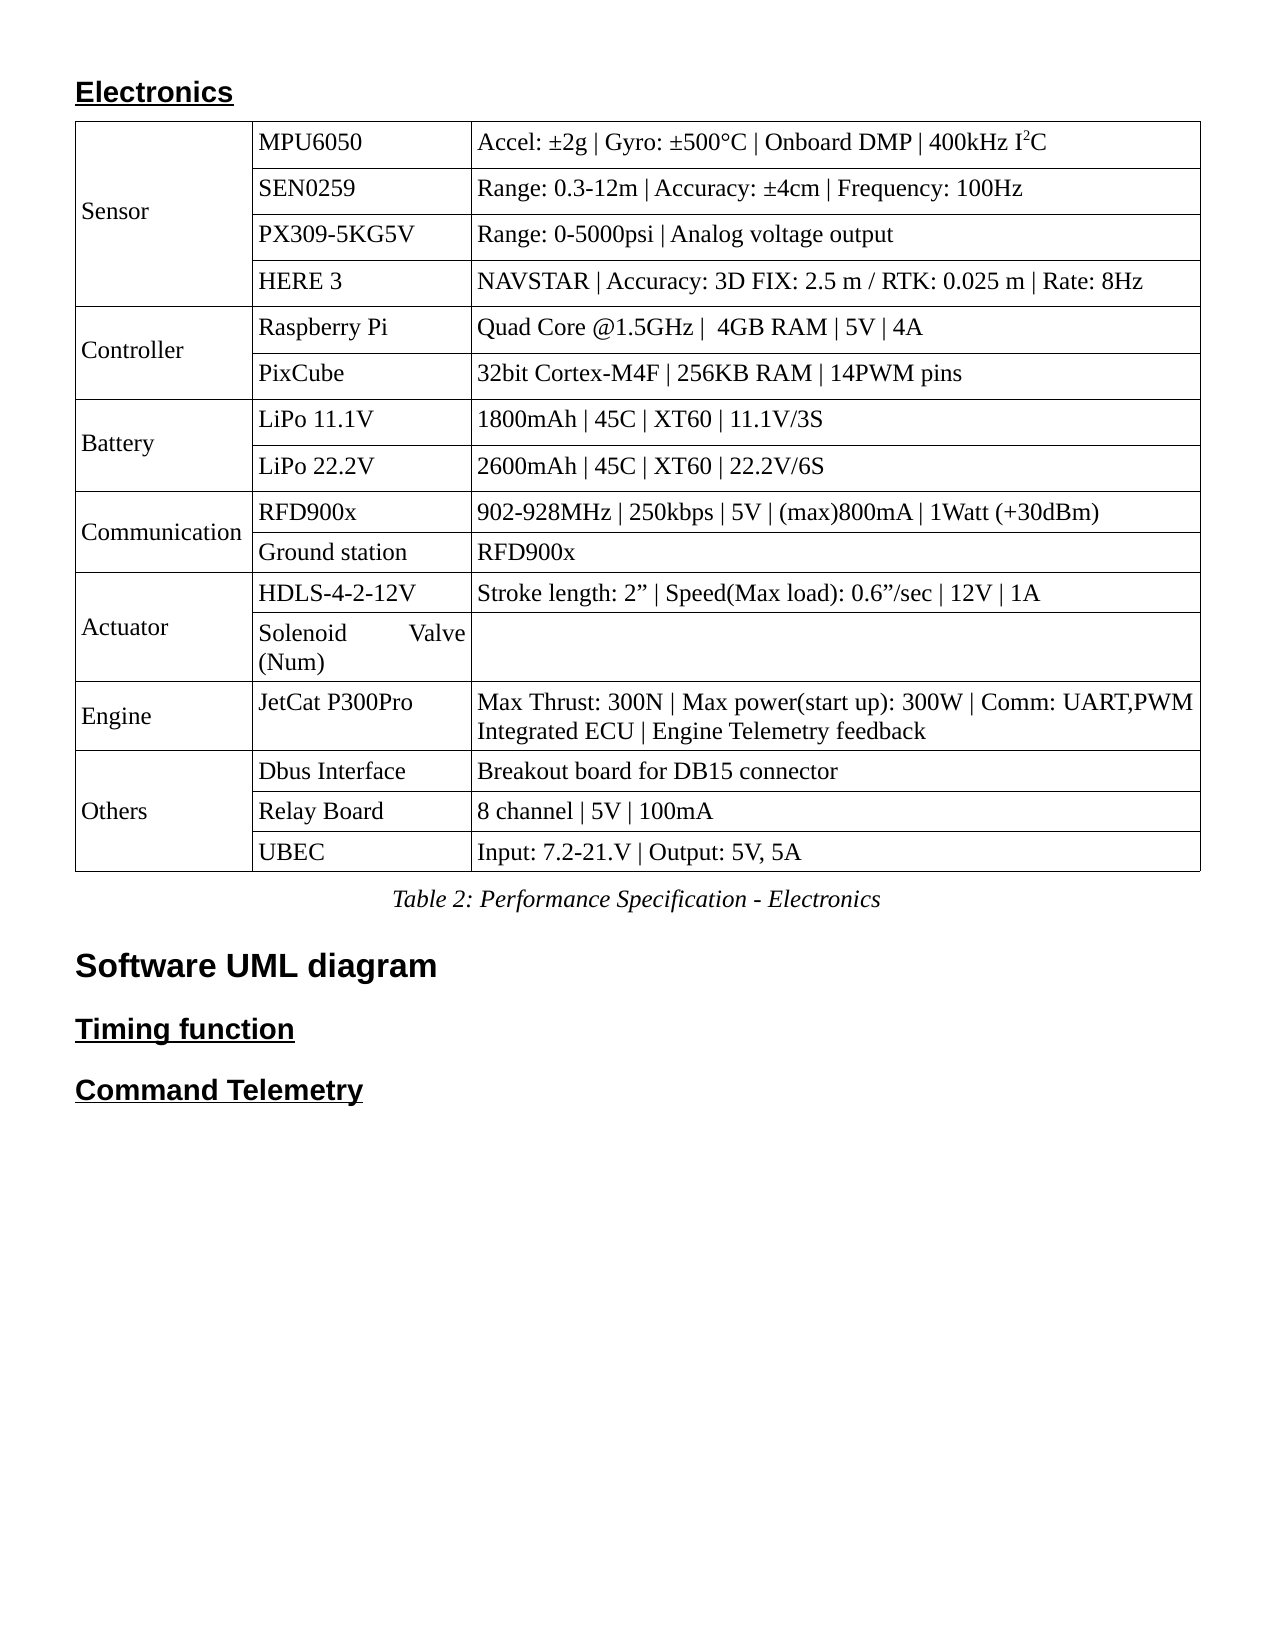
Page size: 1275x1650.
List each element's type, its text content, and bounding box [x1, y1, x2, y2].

table_cell 1800mAh | 45C | XT60 | 11.1V/3S [472, 400, 1200, 445]
table_cell Range: 0.3-12m | Accuracy: ±4cm | Frequency: 100Hz [472, 169, 1200, 214]
table_cell RFD900x [253, 492, 471, 532]
table_cell Solenoid Valve (Num) [253, 613, 471, 681]
subtitle Command Telemetry [75, 1072, 1200, 1106]
table_cell Quad Core @1.5GHz | 4GB RAM | 5V | 4A [472, 307, 1200, 352]
table_cell Communication [76, 492, 252, 572]
table_cell Dbus Interface [253, 751, 471, 791]
subtitle Electronics [75, 75, 1200, 109]
table_cell 8 channel | 5V | 100mA [472, 792, 1200, 831]
table_cell RFD900x [472, 533, 1200, 572]
table_cell Max Thrust: 300N | Max power(start up): 300W | Comm: UART,PWM Integrated ECU | Engine Telemetry feedback [472, 682, 1200, 750]
text Table 2: Performance Specification - Electronics [75, 884, 1200, 913]
subtitle Software UML diagram [75, 946, 1200, 984]
table_cell HDLS-4-2-12V [253, 573, 471, 612]
subtitle Timing function [75, 1012, 1200, 1045]
table_cell HERE 3 [253, 261, 471, 306]
table_cell Range: 0-5000psi | Analog voltage output [472, 215, 1200, 260]
table_cell PX309-5KG5V [253, 215, 471, 260]
table_cell Breakout board for DB15 connector [472, 751, 1200, 791]
table_cell Raspberry Pi [253, 307, 471, 352]
table_cell 902-928MHz | 250kbps | 5V | (max)800mA | 1Watt (+30dBm) [472, 492, 1200, 532]
table_cell Controller [76, 307, 252, 399]
table_header Sensor [76, 122, 252, 306]
table_cell SEN0259 [253, 169, 471, 214]
table_cell Others [76, 751, 252, 871]
table_cell UBEC [253, 832, 471, 871]
table_cell LiPo 11.1V [253, 400, 471, 445]
table_cell Relay Board [253, 792, 471, 831]
table_cell 32bit Cortex-M4F | 256KB RAM | 14PWM pins [472, 354, 1200, 399]
table_cell [472, 613, 1200, 681]
table_cell LiPo 22.2V [253, 446, 471, 491]
table_cell NAVSTAR | Accuracy: 3D FIX: 2.5 m / RTK: 0.025 m | Rate: 8Hz [472, 261, 1200, 306]
table_cell Engine [76, 682, 252, 750]
table_cell JetCat P300Pro [253, 682, 471, 750]
table_header Accel: ±2g | Gyro: ±500°C | Onboard DMP | 400kHz I2C [472, 122, 1200, 167]
table_header MPU6050 [253, 122, 471, 167]
table_cell Battery [76, 400, 252, 491]
table_cell Stroke length: 2” | Speed(Max load): 0.6”/sec | 12V | 1A [472, 573, 1200, 612]
table_cell 2600mAh | 45C | XT60 | 22.2V/6S [472, 446, 1200, 491]
table_cell Actuator [76, 573, 252, 681]
table_cell PixCube [253, 354, 471, 399]
table_cell Input: 7.2-21.V | Output: 5V, 5A [472, 832, 1200, 871]
table_cell Ground station [253, 533, 471, 572]
